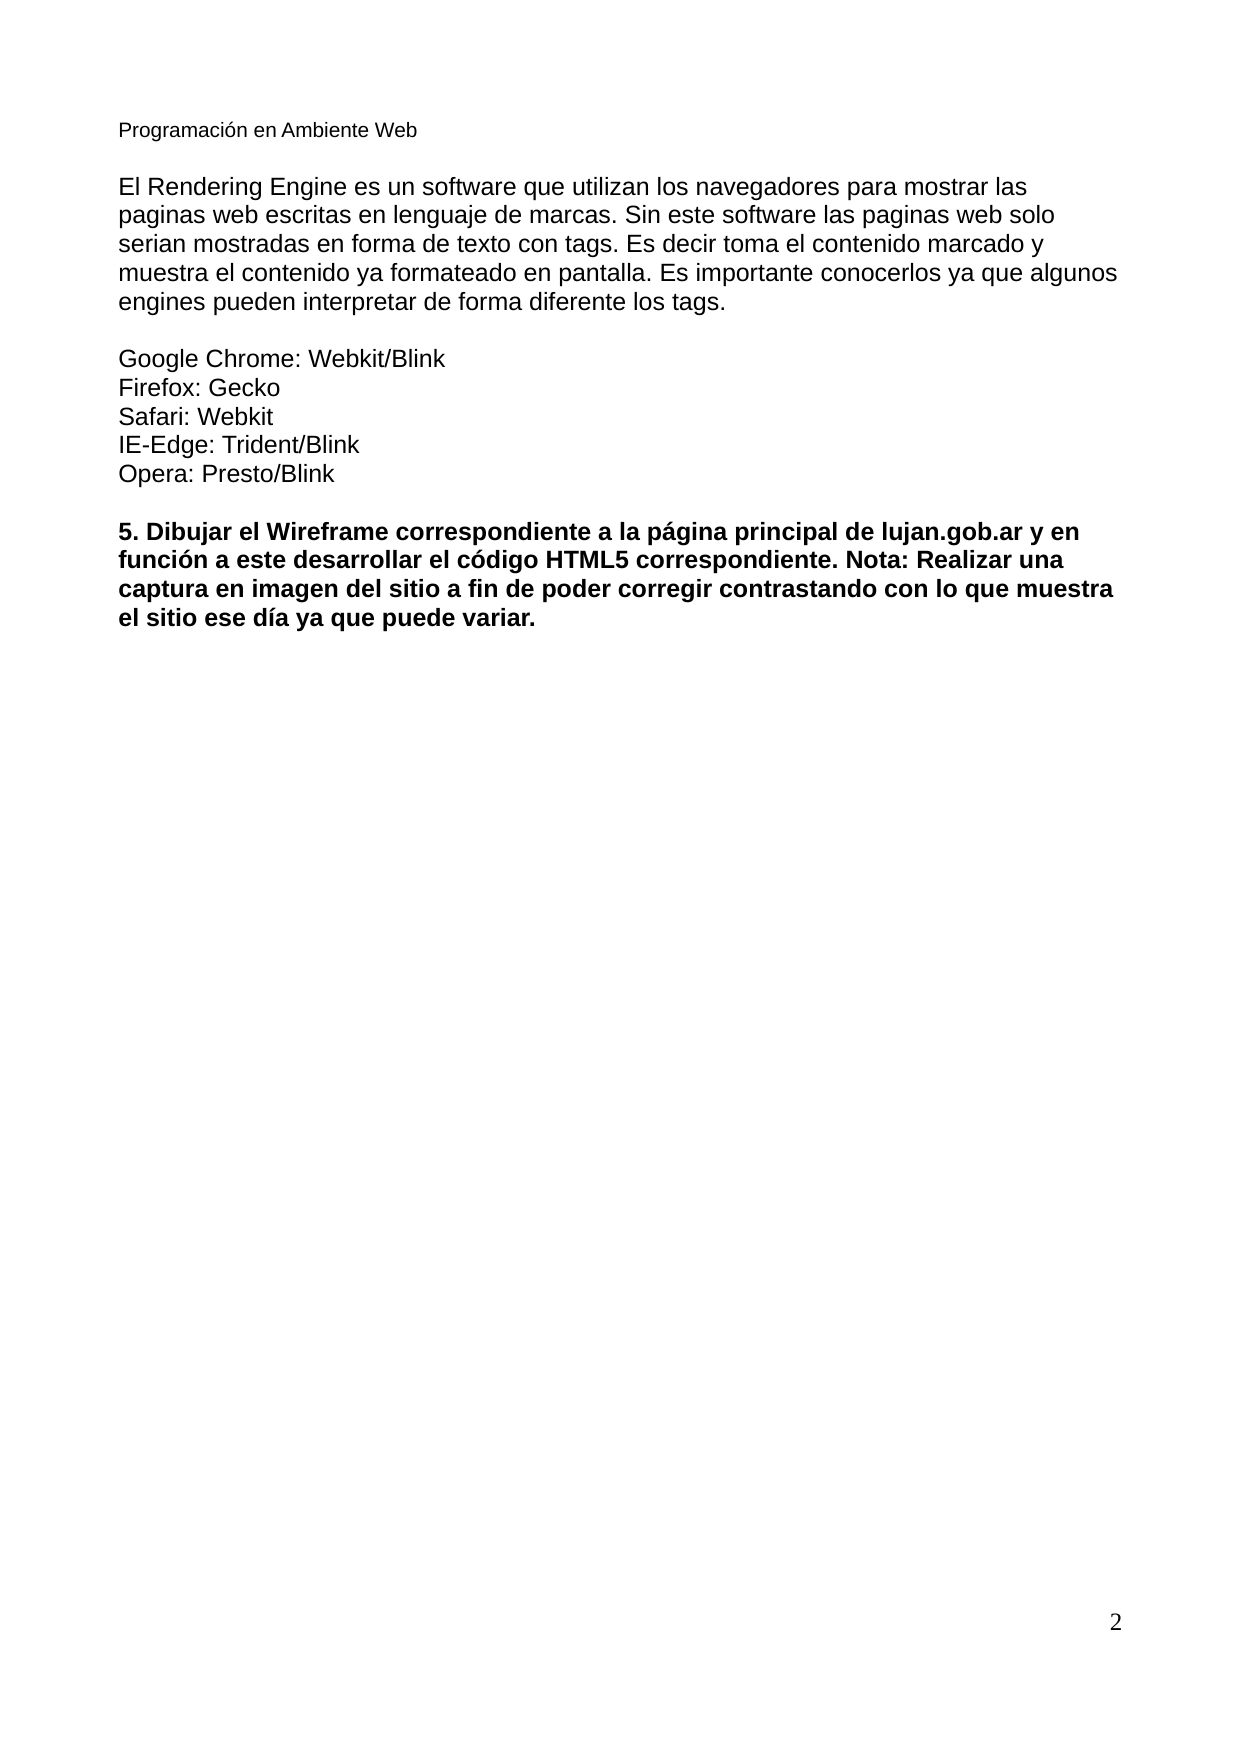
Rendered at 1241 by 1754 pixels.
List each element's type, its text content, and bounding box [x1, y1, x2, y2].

text El Rendering Engine es un software que utilizan los navegadores para mostrar las paginas web escritas en lenguaje de marcas. Sin este software las paginas web solo serian mostradas en forma de texto con tags. Es decir toma el contenido marcado y muestra el contenido ya formateado en pantalla. Es importante conocerlos ya que algunos engines pueden interpretar de forma diferente los tags. [118, 172, 1122, 315]
text Google Chrome: Webkit/Blink [118, 344, 1122, 373]
text Safari: Webkit [118, 402, 1122, 430]
text Firefox: Gecko [118, 373, 1122, 402]
text IE-Edge: Trident/Blink [118, 430, 1122, 459]
text 5. Dibujar el Wireframe correspondiente a la página principal de lujan.gob.ar y en función a este desarrollar el código HTML5 correspondiente. Nota: Realizar una captura en imagen del sitio a fin de poder corregir contrastando con lo que muestra el sitio ese día ya que puede variar. [118, 517, 1122, 632]
text Opera: Presto/Blink [118, 459, 1122, 488]
